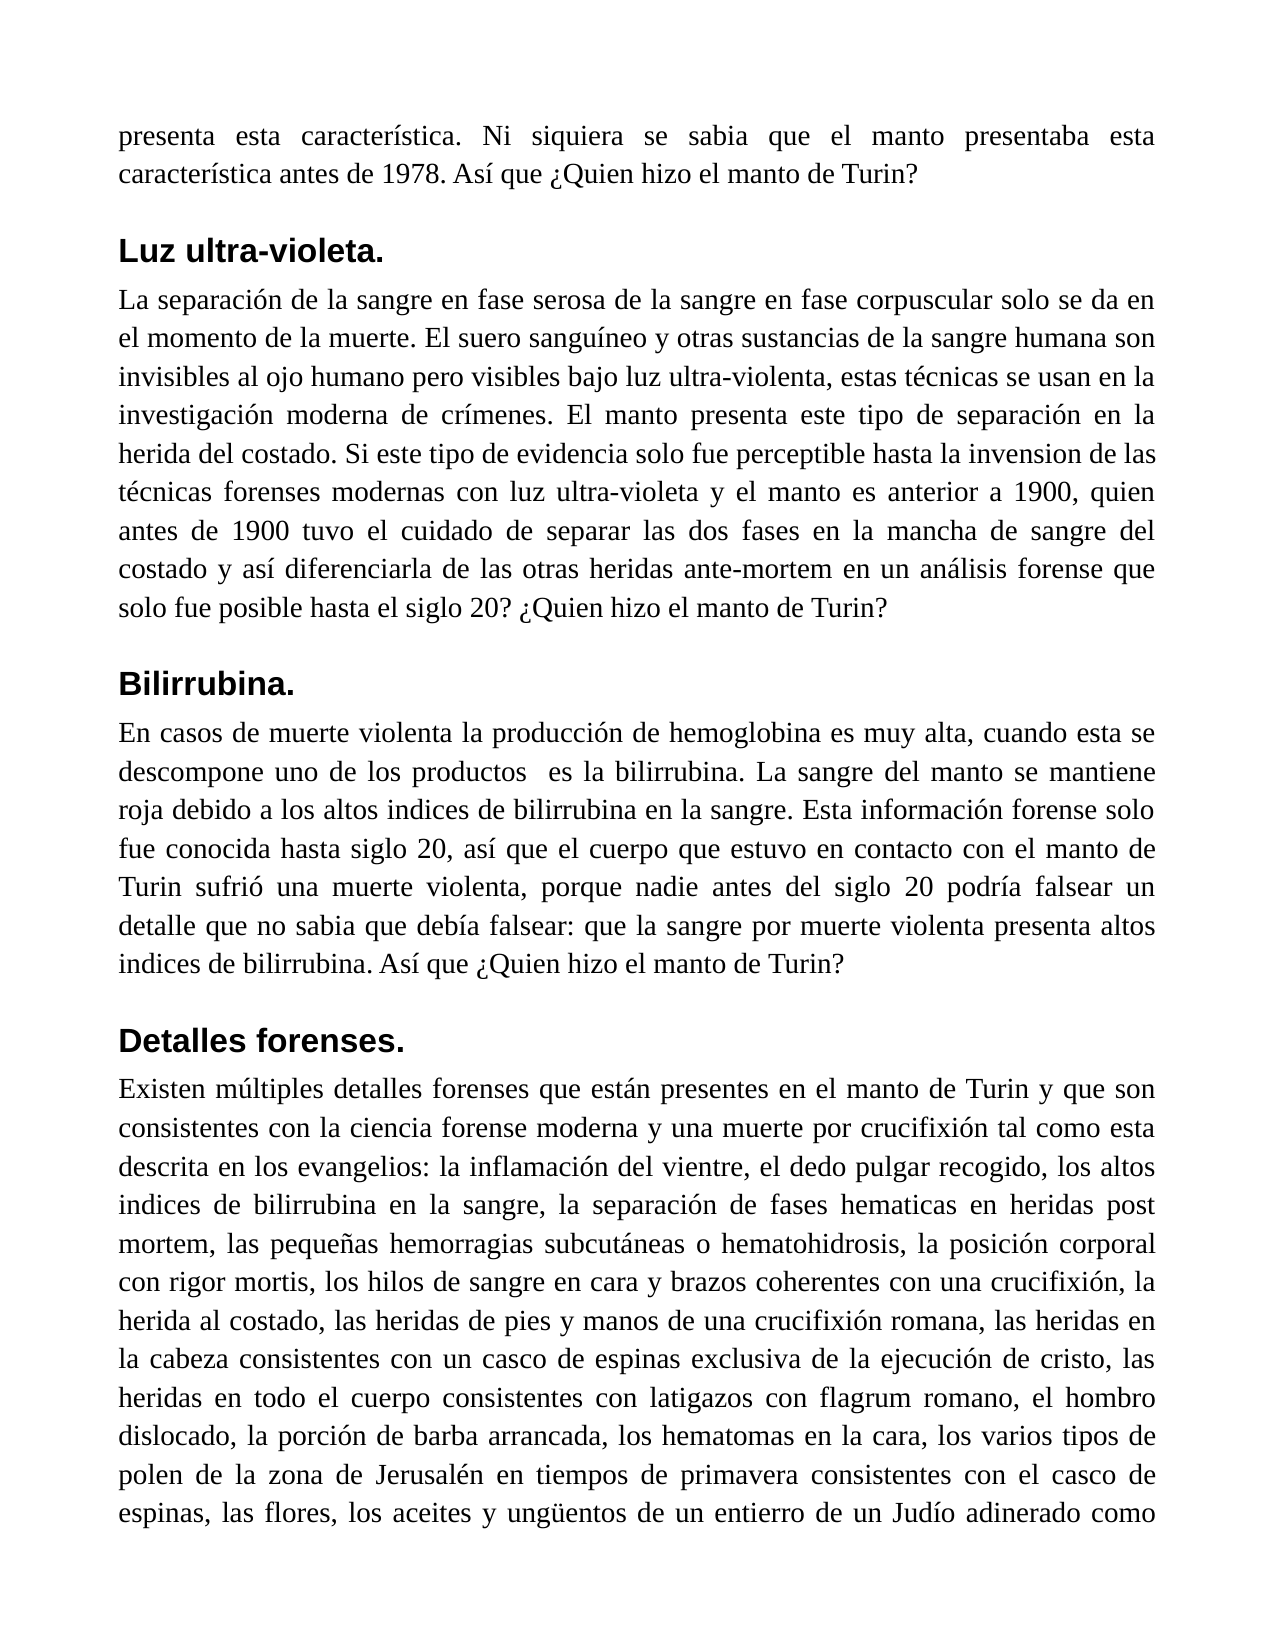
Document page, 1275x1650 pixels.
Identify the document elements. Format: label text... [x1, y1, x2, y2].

text La separación de la sangre en fase serosa de la sangre en fase corpuscular solo se da en el momento de la muerte. El suero sanguíneo y otras sustancias de la sangre humana son invisibles al ojo humano pero visibles bajo luz ultra-violenta, estas técnicas se usan en la investigación moderna de crímenes. El manto presenta este tipo de separación en la herida del costado. Si este tipo de evidencia solo fue perceptible hasta la invension de las técnicas forenses modernas con luz ultra-violeta y el manto es anterior a 1900, quien antes de 1900 tuvo el cuidado de separar las dos fases en la mancha de sangre del costado y así diferenciarla de las otras heridas ante-mortem en un análisis forense que solo fue posible hasta el siglo 20? ¿Quien hizo el manto de Turin? [118, 282, 1157, 624]
subtitle Luz ultra-violeta. [118, 231, 1157, 269]
text presenta esta característica. Ni siquiera se sabia que el manto presentaba esta característica antes de 1978. Así que ¿Quien hizo el manto de Turin? [118, 118, 1157, 190]
subtitle Bilirrubina. [118, 664, 1157, 703]
subtitle Detalles forenses. [118, 1020, 1157, 1059]
text Existen múltiples detalles forenses que están presentes en el manto de Turin y que son consistentes con la ciencia forense moderna y una muerte por crucifixión tal como esta descrita en los evangelios: la inflamación del vientre, el dedo pulgar recogido, los altos indices de bilirrubina en la sangre, la separación de fases hematicas en heridas post mortem, las pequeñas hemorragias subcutáneas o hematohidrosis, la posición corporal con rigor mortis, los hilos de sangre en cara y brazos coherentes con una crucifixión, la herida al costado, las heridas de pies y manos de una crucifixión romana, las heridas en la cabeza consistentes con un casco de espinas exclusiva de la ejecución de cristo, las heridas en todo el cuerpo consistentes con latigazos con flagrum romano, el hombro dislocado, la porción de barba arrancada, los hematomas en la cara, los varios tipos de polen de la zona de Jerusalén en tiempos de primavera consistentes con el casco de espinas, las flores, los aceites y ungüentos de un entierro de un Judío adinerado como [118, 1072, 1157, 1529]
text En casos de muerte violenta la producción de hemoglobina es muy alta, cuando esta se descompone uno de los productos es la bilirrubina. La sangre del manto se mantiene roja debido a los altos indices de bilirrubina en la sangre. Esta información forense solo fue conocida hasta siglo 20, así que el cuerpo que estuvo en contacto con el manto de Turin sufrió una muerte violenta, porque nadie antes del siglo 20 podría falsear un detalle que no sabia que debía falsear: que la sangre por muerte violenta presenta altos indices de bilirrubina. Así que ¿Quien hizo el manto de Turin? [118, 715, 1157, 980]
